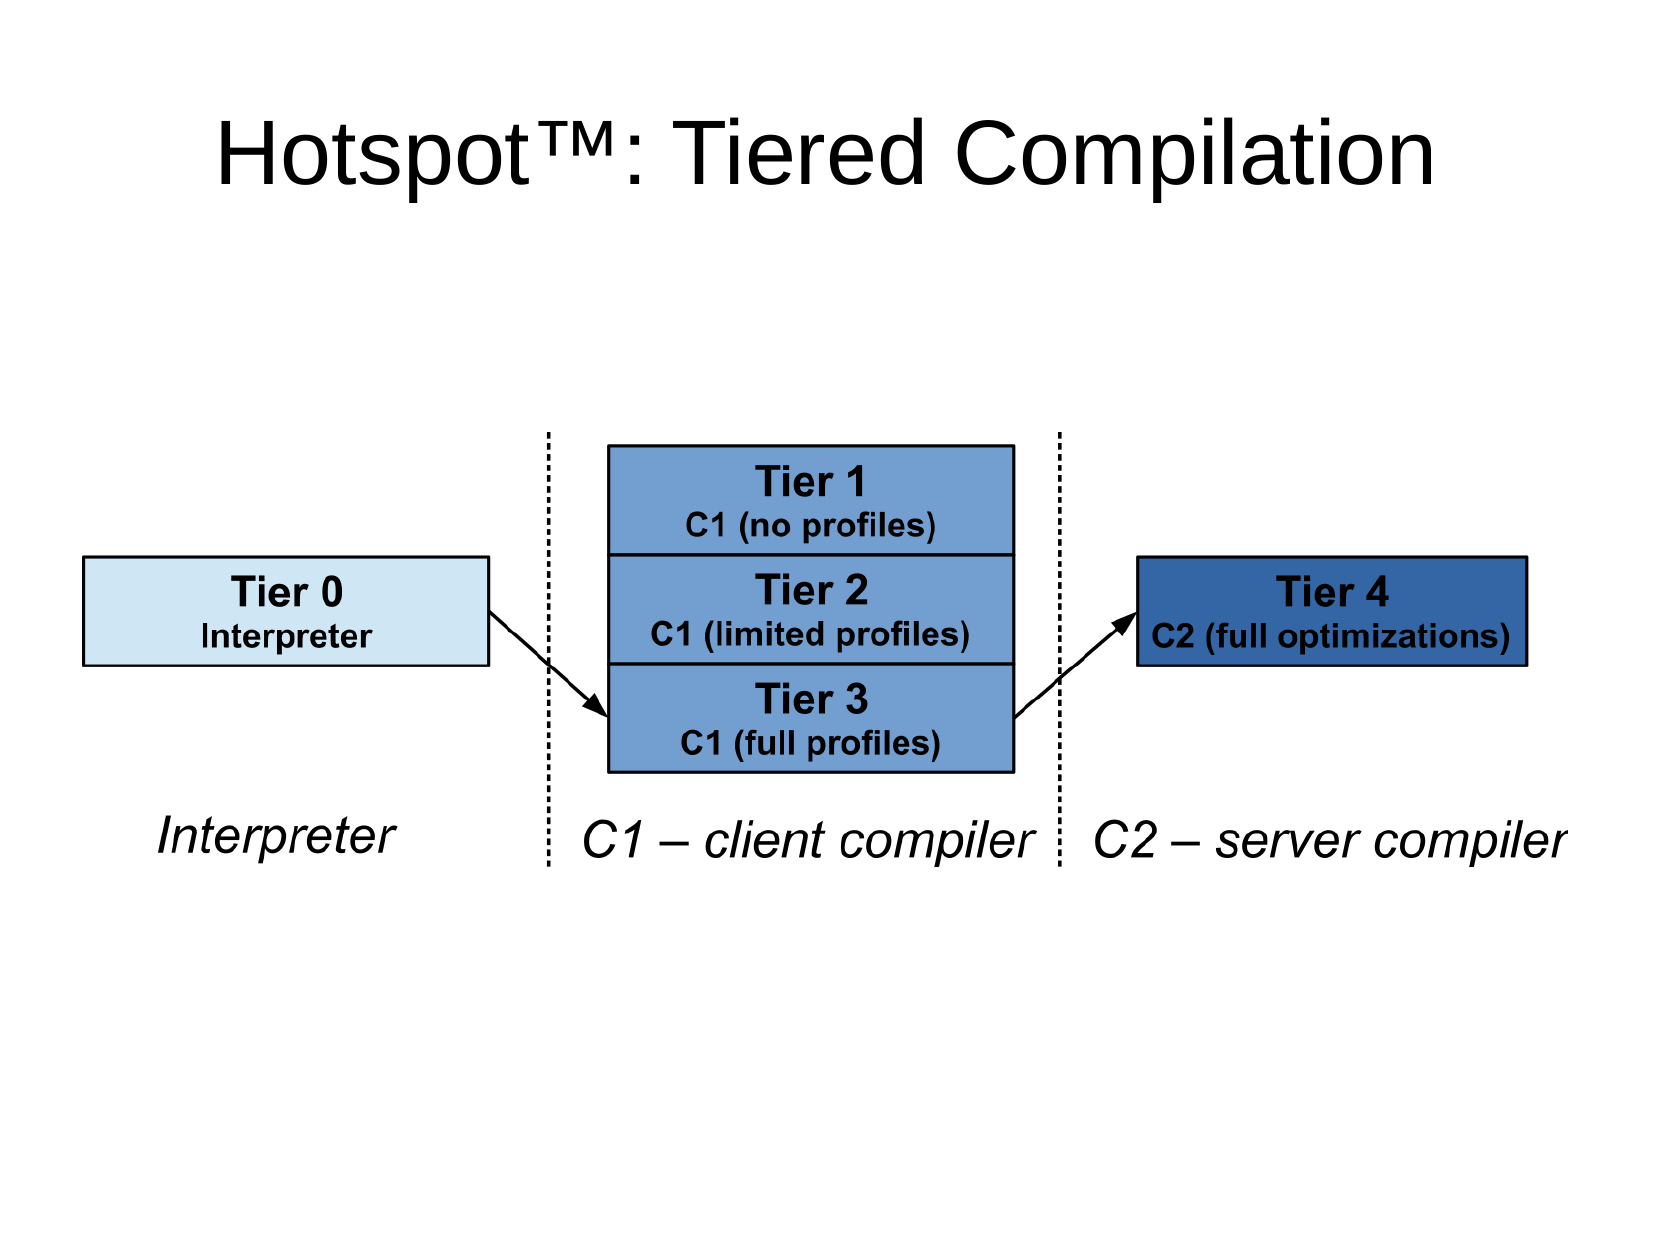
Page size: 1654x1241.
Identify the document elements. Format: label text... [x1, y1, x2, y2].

picture [82, 432, 1571, 867]
title Hotspot™: Tiered Compilation [82, 49, 1571, 257]
